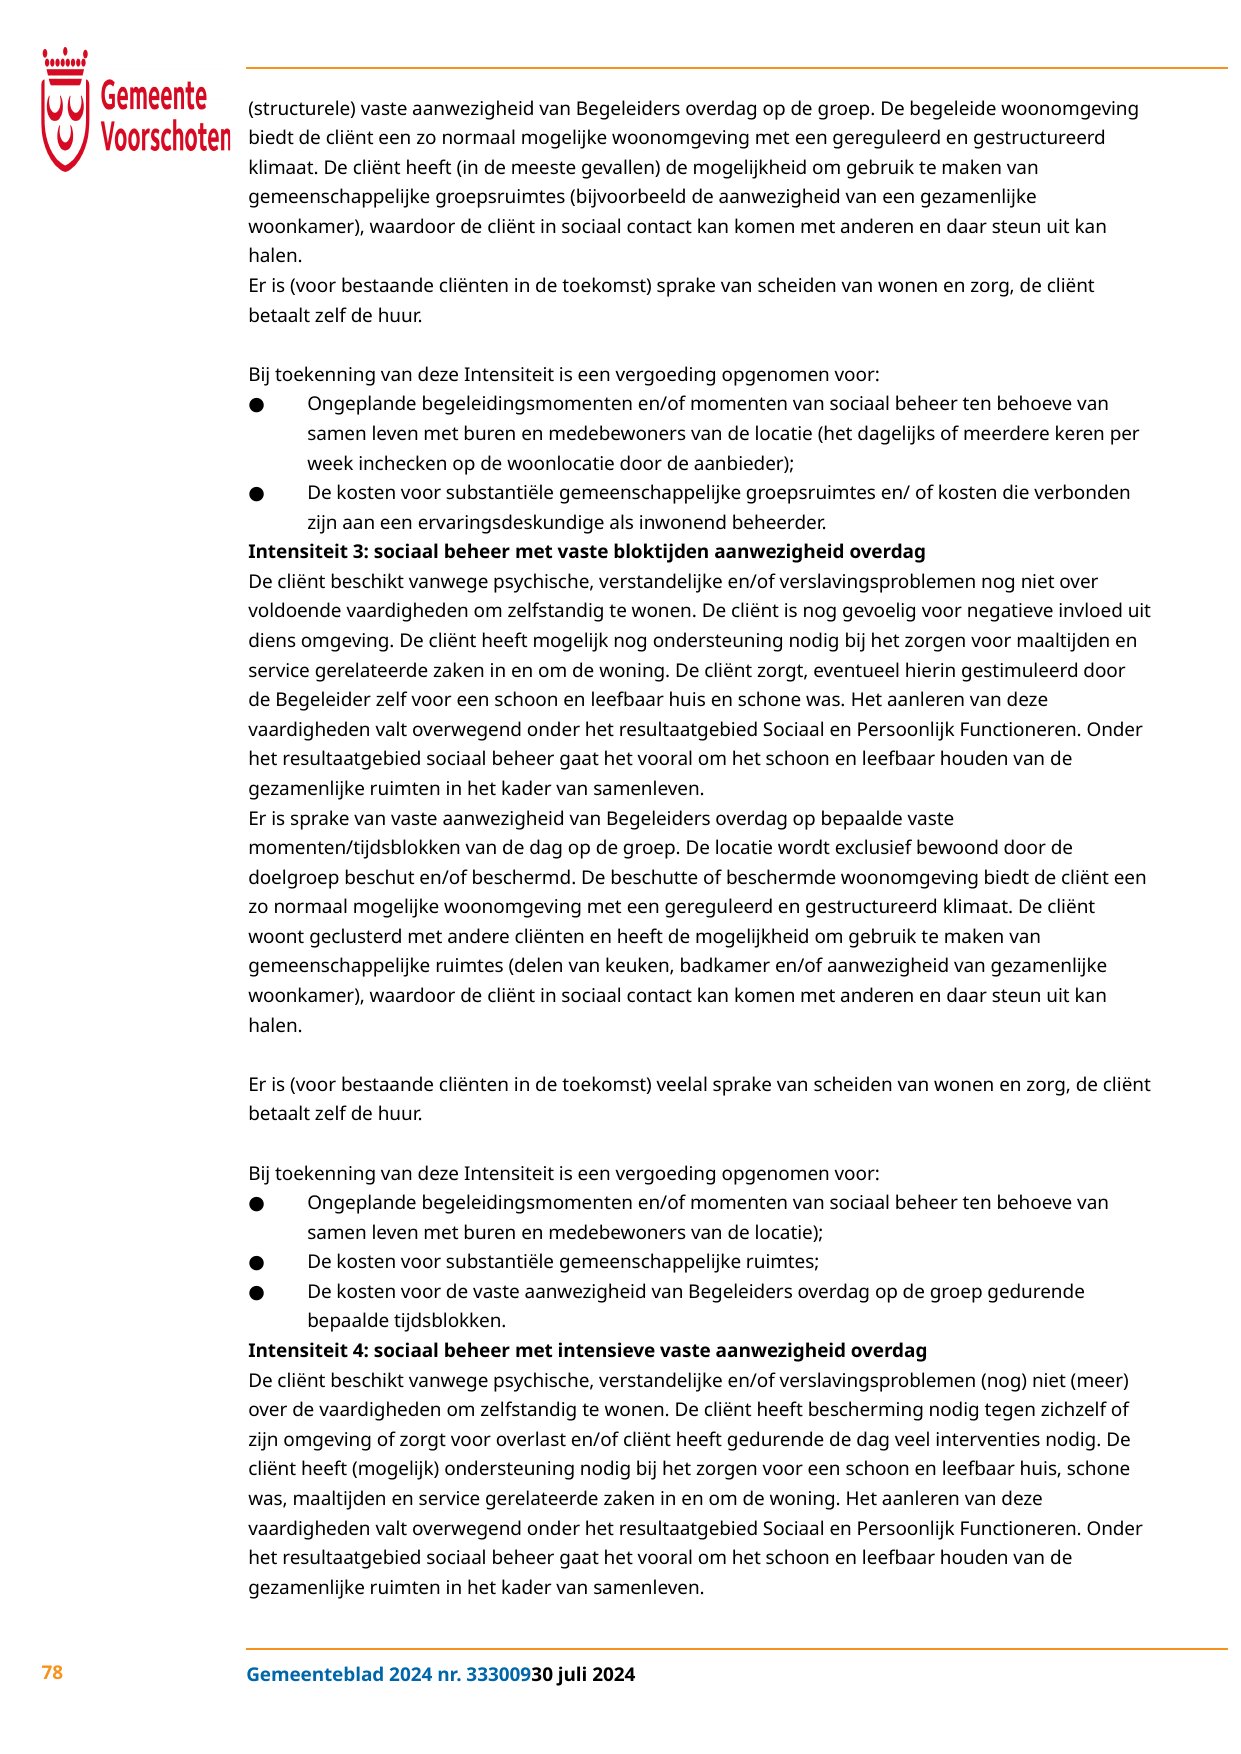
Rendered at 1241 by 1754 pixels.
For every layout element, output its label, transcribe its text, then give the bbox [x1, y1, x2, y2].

picture [41, 47, 231, 172]
table_cell (structurele) vaste aanwezigheid van Begeleiders overdag op de groep. De begeleide woonomgeving biedt de cliënt een zo normaal mogelijke woonomgeving met een gereguleerd en gestructureerd klimaat. De cliënt heeft (in de meeste gevallen) de mogelijkheid om gebruik te maken van gemeenschappelijke groepsruimtes (bijvoorbeeld de aanwezigheid van een gezamenlijke woonkamer), waardoor de cliënt in sociaal contact kan komen met anderen en daar steun uit kan halen. Er is (voor bestaande cliënten in de toekomst) sprake van scheiden van wonen en zorg, de cliënt betaalt zelf de huur. Bij toekenning van deze Intensiteit is een vergoeding opgenomen voor: Ongeplande begeleidingsmomenten en/of momenten van sociaal beheer ten behoeve van samen leven met buren en medebewoners van de locatie (het dagelijks of meerdere keren per week inchecken op de woonlocatie door de aanbieder); De kosten voor substantiële gemeenschappelijke groepsruimtes en/ of kosten die verbonden zijn aan een ervaringsdeskundige als inwonend beheerder. Intensiteit 3: sociaal beheer met vaste bloktijden aanwezigheid overdag De cliënt beschikt vanwege psychische, verstandelijke en/of verslavingsproblemen nog niet over voldoende vaardigheden om zelfstandig te wonen. De cliënt is nog gevoelig voor negatieve invloed uit diens omgeving. De cliënt heeft mogelijk nog ondersteuning nodig bij het zorgen voor maaltijden en service gerelateerde zaken in en om de woning. De cliënt zorgt, eventueel hierin gestimuleerd door de Begeleider zelf voor een schoon en leefbaar huis en schone was. Het aanleren van deze vaardigheden valt overwegend onder het resultaatgebied Sociaal en Persoonlijk Functioneren. Onder het resultaatgebied sociaal beheer gaat het vooral om het schoon en leefbaar houden van de gezamenlijke ruimten in het kader van samenleven. Er is sprake van vaste aanwezigheid van Begeleiders overdag op bepaalde vaste momenten/tijdsblokken van de dag op de groep. De locatie wordt exclusief bewoond door de doelgroep beschut en/of beschermd. De beschutte of beschermde woonomgeving biedt de cliënt een zo normaal mogelijke woonomgeving met een gereguleerd en gestructureerd klimaat. De cliënt woont geclusterd met andere cliënten en heeft de mogelijkheid om gebruik te maken van gemeenschappelijke ruimtes (delen van keuken, badkamer en/of aanwezigheid van gezamenlijke woonkamer), waardoor de cliënt in sociaal contact kan komen met anderen en daar steun uit kan halen. Er is (voor bestaande cliënten in de toekomst) veelal sprake van scheiden van wonen en zorg, de cliënt betaalt zelf de huur. Bij toekenning van deze Intensiteit is een vergoeding opgenomen voor: Ongeplande begeleidingsmomenten en/of momenten van sociaal beheer ten behoeve van samen leven met buren en medebewoners van de locatie); De kosten voor substantiële gemeenschappelijke ruimtes; De kosten voor de vaste aanwezigheid van Begeleiders overdag op de groep gedurende bepaalde tijdsblokken. Intensiteit 4: sociaal beheer met intensieve vaste aanwezigheid overdag De cliënt beschikt vanwege psychische, verstandelijke en/of verslavingsproblemen (nog) niet (meer) over de vaardigheden om zelfstandig te wonen. De cliënt heeft bescherming nodig tegen zichzelf of zijn omgeving of zorgt voor overlast en/of cliënt heeft gedurende de dag veel interventies nodig. De cliënt heeft (mogelijk) ondersteuning nodig bij het zorgen voor een schoon en leefbaar huis, schone was, maaltijden en service gerelateerde zaken in en om de woning. Het aanleren van deze vaardigheden valt overwegend onder het resultaatgebied Sociaal en Persoonlijk Functioneren. Onder het resultaatgebied sociaal beheer gaat het vooral om het schoon en leefbaar houden van de gezamenlijke ruimten in het kader van samenleven. [248, 95, 1152, 1600]
